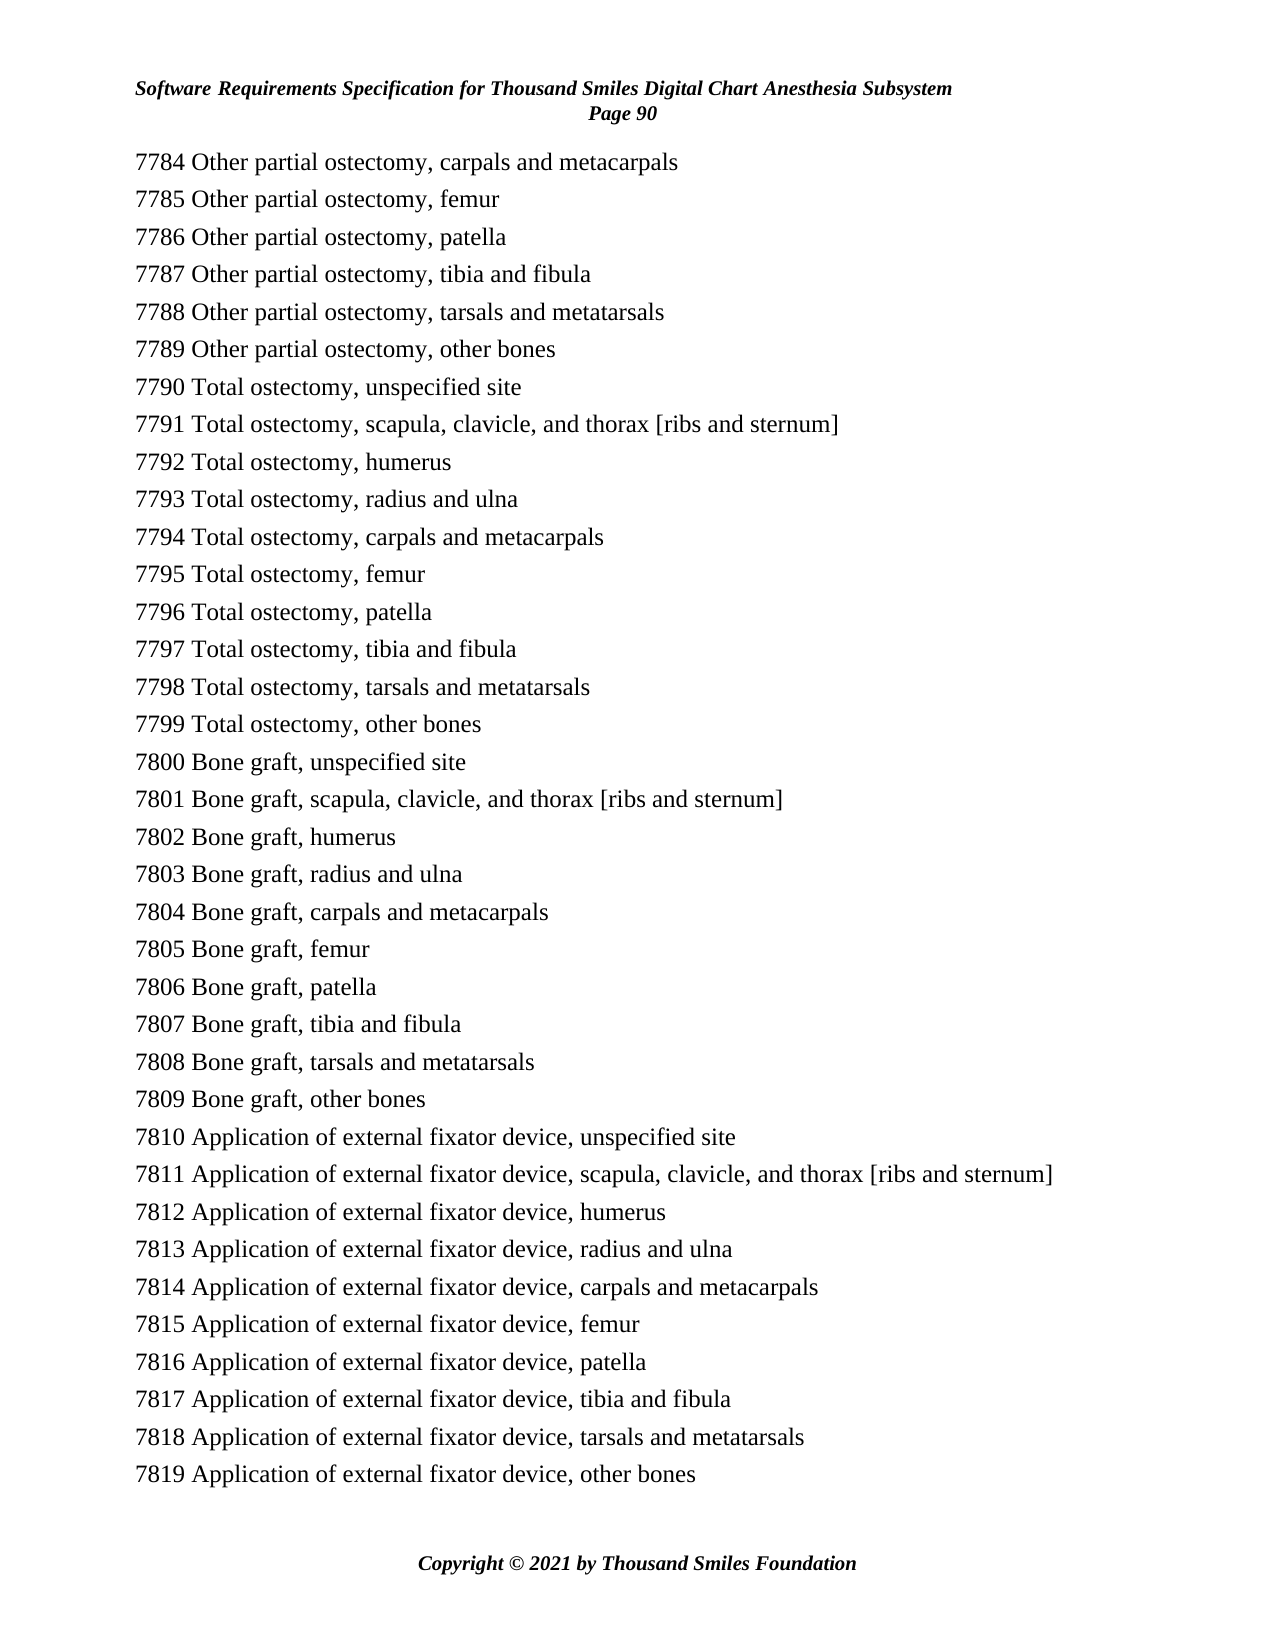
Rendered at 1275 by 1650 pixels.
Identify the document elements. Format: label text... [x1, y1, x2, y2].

text 7819 Application of external fixator device, other bones [135, 1462, 1140, 1487]
text 7816 Application of external fixator device, patella [135, 1350, 1140, 1375]
text 7788 Other partial ostectomy, tarsals and metatarsals [135, 300, 1140, 325]
text 7802 Bone graft, humerus [135, 825, 1140, 850]
text 7810 Application of external fixator device, unspecified site [135, 1125, 1140, 1150]
text 7793 Total ostectomy, radius and ulna [135, 487, 1140, 512]
text 7786 Other partial ostectomy, patella [135, 225, 1140, 250]
text 7813 Application of external fixator device, radius and ulna [135, 1237, 1140, 1262]
text 7814 Application of external fixator device, carpals and metacarpals [135, 1275, 1140, 1300]
text 7817 Application of external fixator device, tibia and fibula [135, 1387, 1140, 1412]
text 7815 Application of external fixator device, femur [135, 1312, 1140, 1337]
text 7818 Application of external fixator device, tarsals and metatarsals [135, 1425, 1140, 1450]
text 7785 Other partial ostectomy, femur [135, 187, 1140, 212]
text 7804 Bone graft, carpals and metacarpals [135, 900, 1140, 925]
text 7799 Total ostectomy, other bones [135, 712, 1140, 737]
text 7812 Application of external fixator device, humerus [135, 1200, 1140, 1225]
text 7800 Bone graft, unspecified site [135, 750, 1140, 775]
text 7797 Total ostectomy, tibia and fibula [135, 637, 1140, 662]
text 7805 Bone graft, femur [135, 937, 1140, 962]
text 7809 Bone graft, other bones [135, 1087, 1140, 1112]
text 7791 Total ostectomy, scapula, clavicle, and thorax [ribs and sternum] [135, 412, 1140, 437]
text 7803 Bone graft, radius and ulna [135, 862, 1140, 887]
text 7806 Bone graft, patella [135, 975, 1140, 1000]
text 7794 Total ostectomy, carpals and metacarpals [135, 525, 1140, 550]
text 7807 Bone graft, tibia and fibula [135, 1012, 1140, 1037]
text 7798 Total ostectomy, tarsals and metatarsals [135, 675, 1140, 700]
text 7795 Total ostectomy, femur [135, 562, 1140, 587]
text 7801 Bone graft, scapula, clavicle, and thorax [ribs and sternum] [135, 787, 1140, 812]
text 7784 Other partial ostectomy, carpals and metacarpals [135, 150, 1140, 175]
text 7811 Application of external fixator device, scapula, clavicle, and thorax [ribs and sternum] [135, 1162, 1140, 1187]
text 7787 Other partial ostectomy, tibia and fibula [135, 262, 1140, 287]
text 7796 Total ostectomy, patella [135, 600, 1140, 625]
text 7792 Total ostectomy, humerus [135, 450, 1140, 475]
text 7789 Other partial ostectomy, other bones [135, 337, 1140, 362]
text 7808 Bone graft, tarsals and metatarsals [135, 1050, 1140, 1075]
text 7790 Total ostectomy, unspecified site [135, 375, 1140, 400]
